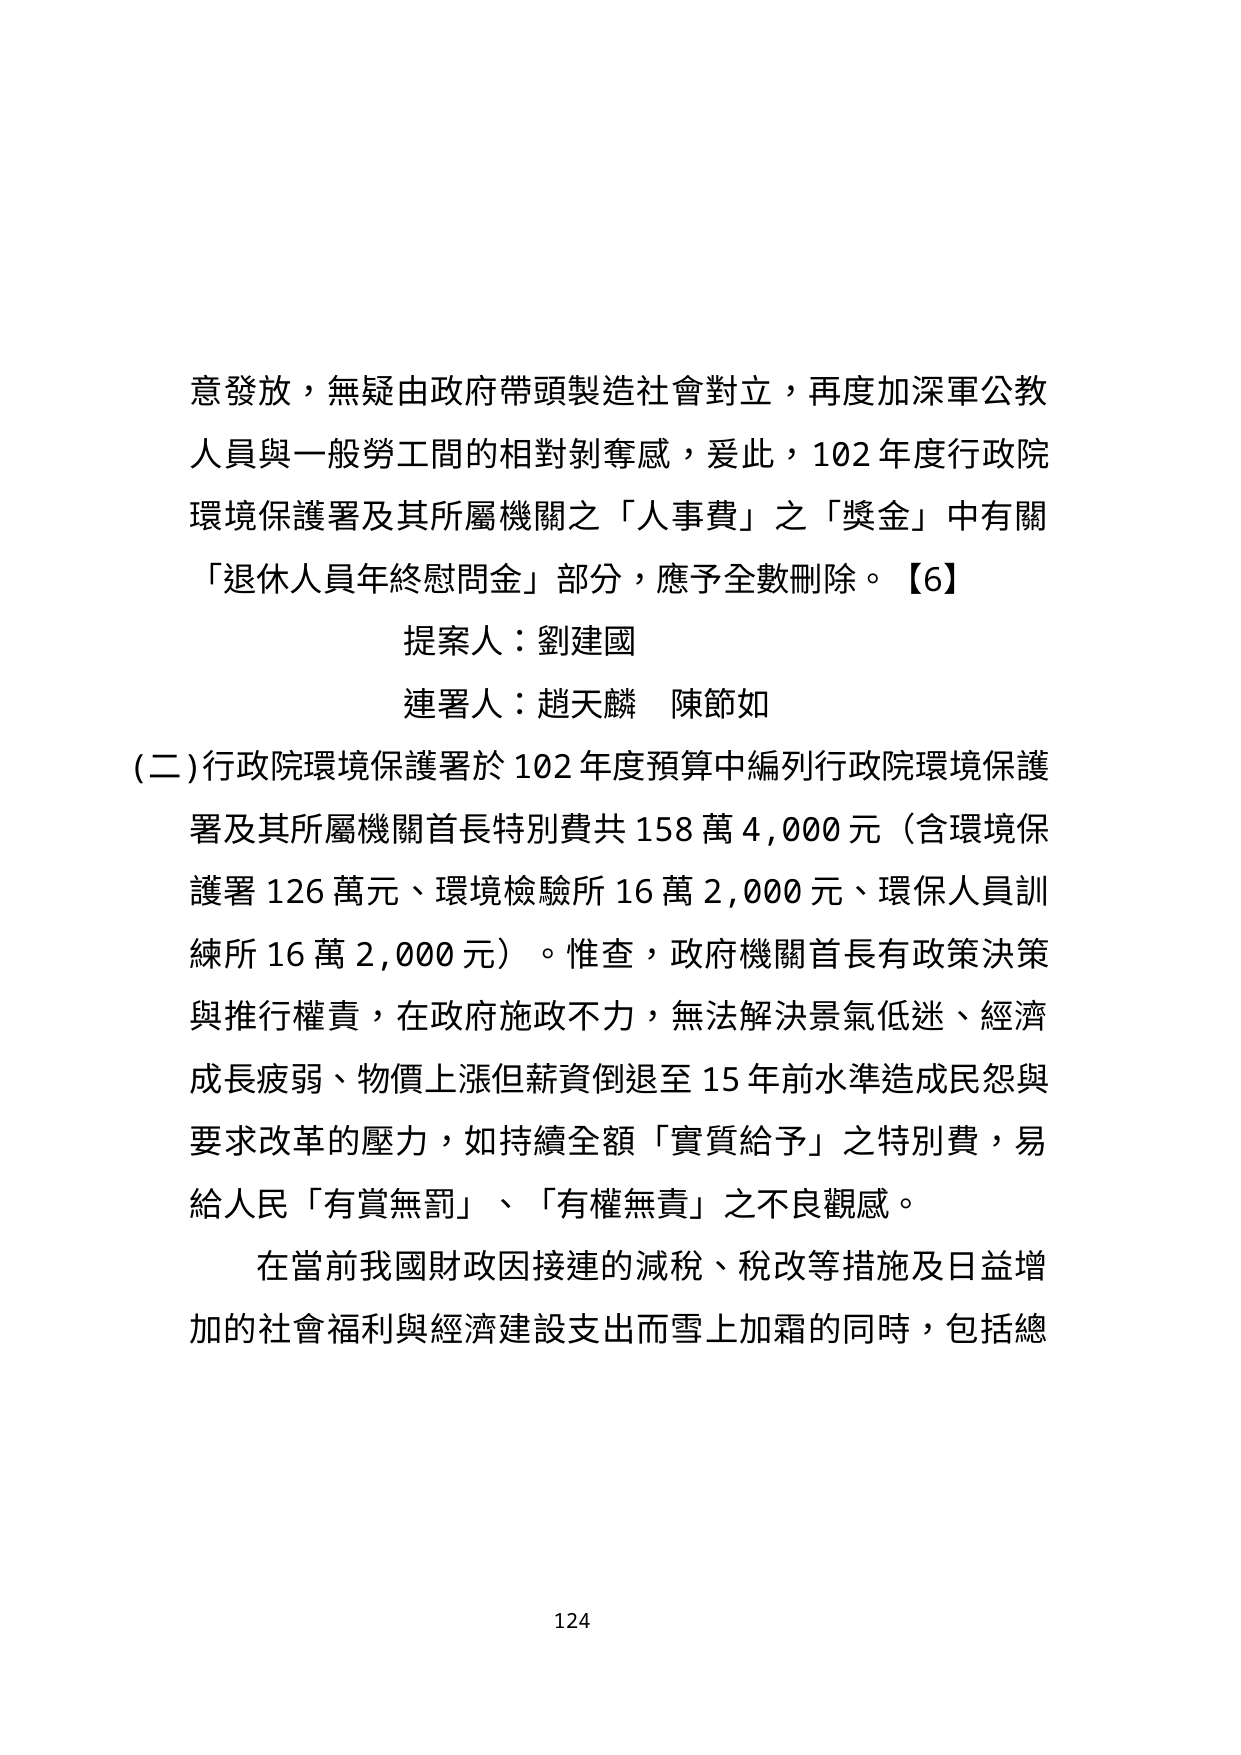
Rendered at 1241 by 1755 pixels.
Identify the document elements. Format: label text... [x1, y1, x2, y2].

text 連署人：趙天麟 陳節如 [94, 660, 1050, 722]
text 在當前我國財政因接連的減稅、稅改等措施及日益增加的社會福利與經濟建設支出而雪上加霜的同時，包括總 [189, 1222, 1050, 1347]
text 提案人：劉建國 [94, 597, 1050, 660]
text (二)行政院環境保護署於102年度預算中編列行政院環境保護署及其所屬機關首長特別費共158萬4,000元（含環境保護署126萬元、環境檢驗所16萬2,000元、環保人員訓練所16萬2,000元）。惟查，政府機關首長有政策決策與推行權責，在政府施政不力，無法解決景氣低迷、經濟成長疲弱、物價上漲但薪資倒退至15年前水準造成民怨與要求改革的壓力，如持續全額「實質給予」之特別費，易給人民「有賞無罰」、「有權無責」之不良觀感。 [128, 722, 1050, 1222]
text 意發放，無疑由政府帶頭製造社會對立，再度加深軍公教人員與一般勞工間的相對剝奪感，爰此，102年度行政院環境保護署及其所屬機關之「人事費」之「獎金」中有關「退休人員年終慰問金」部分，應予全數刪除。【6】 [128, 347, 1050, 597]
